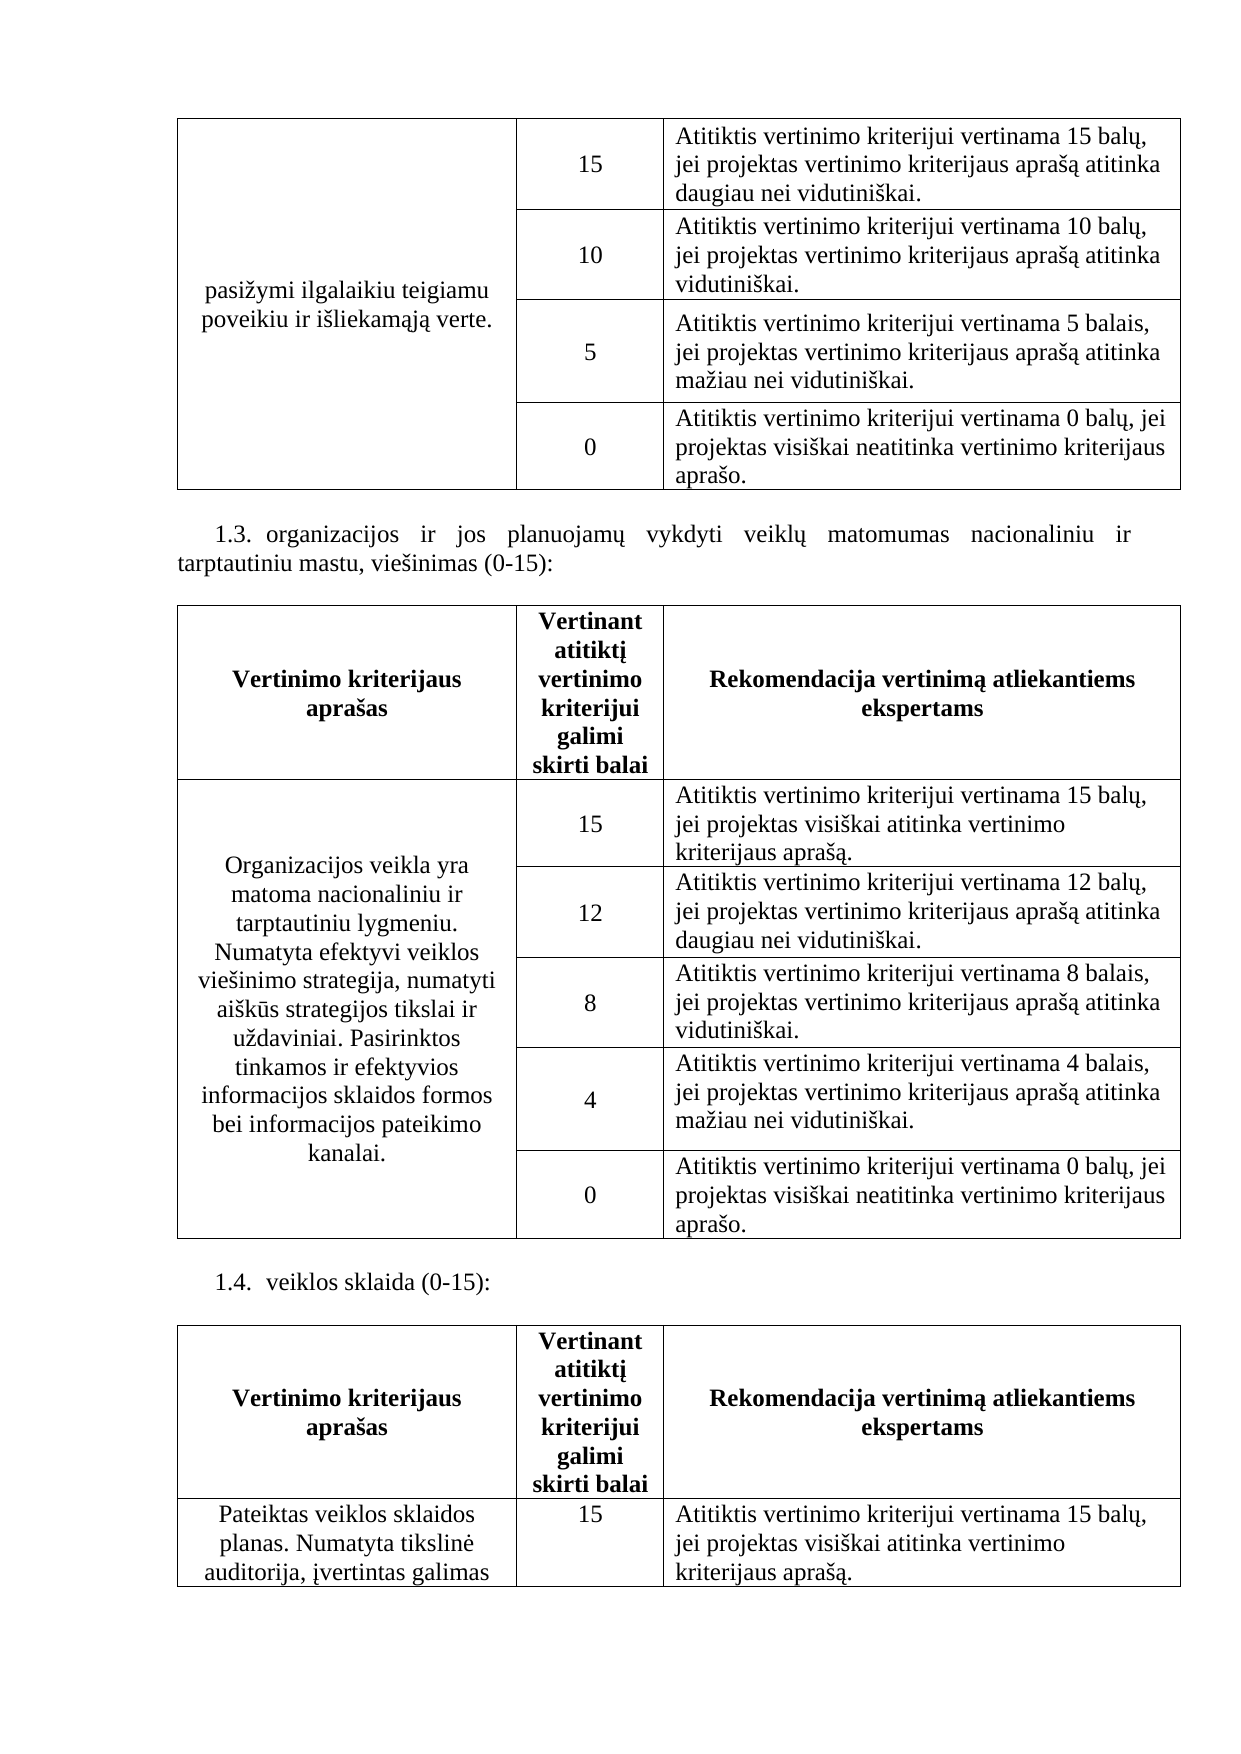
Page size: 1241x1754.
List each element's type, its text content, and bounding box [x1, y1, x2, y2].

table_cell 10 [517, 210, 663, 299]
table_cell Atitiktis vertinimo kriterijui vertinama 0 balų, jei projektas visiškai neatitinka vertinimo kriterijaus aprašo. [664, 403, 1180, 489]
table_header Vertinant atitiktį vertinimo kriterijui galimi skirti balai [517, 1326, 663, 1498]
table_cell 15 [517, 119, 663, 209]
table_cell Atitiktis vertinimo kriterijui vertinama 15 balų, jei projektas vertinimo kriterijaus aprašą atitinka daugiau nei vidutiniškai. [664, 119, 1180, 209]
table_cell Atitiktis vertinimo kriterijui vertinama 15 balų, jei projektas visiškai atitinka vertinimo kriterijaus aprašą. [664, 780, 1180, 866]
table_cell 5 [517, 300, 663, 402]
table_cell 15 [517, 780, 663, 866]
table_cell 8 [517, 958, 663, 1047]
table_header Rekomendacija vertinimą atliekantiems ekspertams [664, 606, 1180, 779]
table_cell Atitiktis vertinimo kriterijui vertinama 10 balų, jei projektas vertinimo kriterijaus aprašą atitinka vidutiniškai. [664, 210, 1180, 299]
table_header Rekomendacija vertinimą atliekantiems ekspertams [664, 1326, 1180, 1498]
table_header Vertinant atitiktį vertinimo kriterijui galimi skirti balai [517, 606, 663, 779]
table_cell Atitiktis vertinimo kriterijui vertinama 5 balais, jei projektas vertinimo kriterijaus aprašą atitinka mažiau nei vidutiniškai. [664, 300, 1180, 402]
table_cell 4 [517, 1048, 663, 1150]
table_cell Atitiktis vertinimo kriterijui vertinama 8 balais, jei projektas vertinimo kriterijaus aprašą atitinka vidutiniškai. [664, 958, 1180, 1047]
table_cell 0 [517, 1151, 663, 1237]
table_cell Atitiktis vertinimo kriterijui vertinama 4 balais, jei projektas vertinimo kriterijaus aprašą atitinka mažiau nei vidutiniškai. [664, 1048, 1180, 1150]
table_cell Atitiktis vertinimo kriterijui vertinama 12 balų, jei projektas vertinimo kriterijaus aprašą atitinka daugiau nei vidutiniškai. [664, 867, 1180, 957]
table_cell Organizacijos veikla yra matoma nacionaliniu ir tarptautiniu lygmeniu. Numatyta efektyvi veiklos viešinimo strategija, numatyti aiškūs strategijos tikslai ir uždaviniai. Pasirinktos tinkamos ir efektyvios informacijos sklaidos formos bei informacijos pateikimo kanalai. [178, 780, 516, 1237]
table_cell Atitiktis vertinimo kriterijui vertinama 15 balų, jei projektas visiškai atitinka vertinimo kriterijaus aprašą. [664, 1499, 1180, 1586]
table_cell 12 [517, 867, 663, 957]
table_header Vertinimo kriterijaus aprašas [178, 606, 516, 779]
table_cell Pateiktas veiklos sklaidos planas. Numatyta tikslinė auditorija, įvertintas galimas [178, 1499, 516, 1586]
text 1.4. veiklos sklaida (0-15): [177, 1267, 1146, 1296]
table_cell pasižymi ilgalaikiu teigiamu poveikiu ir išliekamąją verte. [178, 119, 516, 489]
table_cell 0 [517, 403, 663, 489]
table_header Vertinimo kriterijaus aprašas [178, 1326, 516, 1498]
table_cell Atitiktis vertinimo kriterijui vertinama 0 balų, jei projektas visiškai neatitinka vertinimo kriterijaus aprašo. [664, 1151, 1180, 1237]
table_cell 15 [517, 1499, 663, 1586]
text 1.3. organizacijos ir jos planuojamų vykdyti veiklų matomumas nacionaliniu ir tarptautiniu mastu, viešinimas (0-15): [177, 519, 1132, 577]
